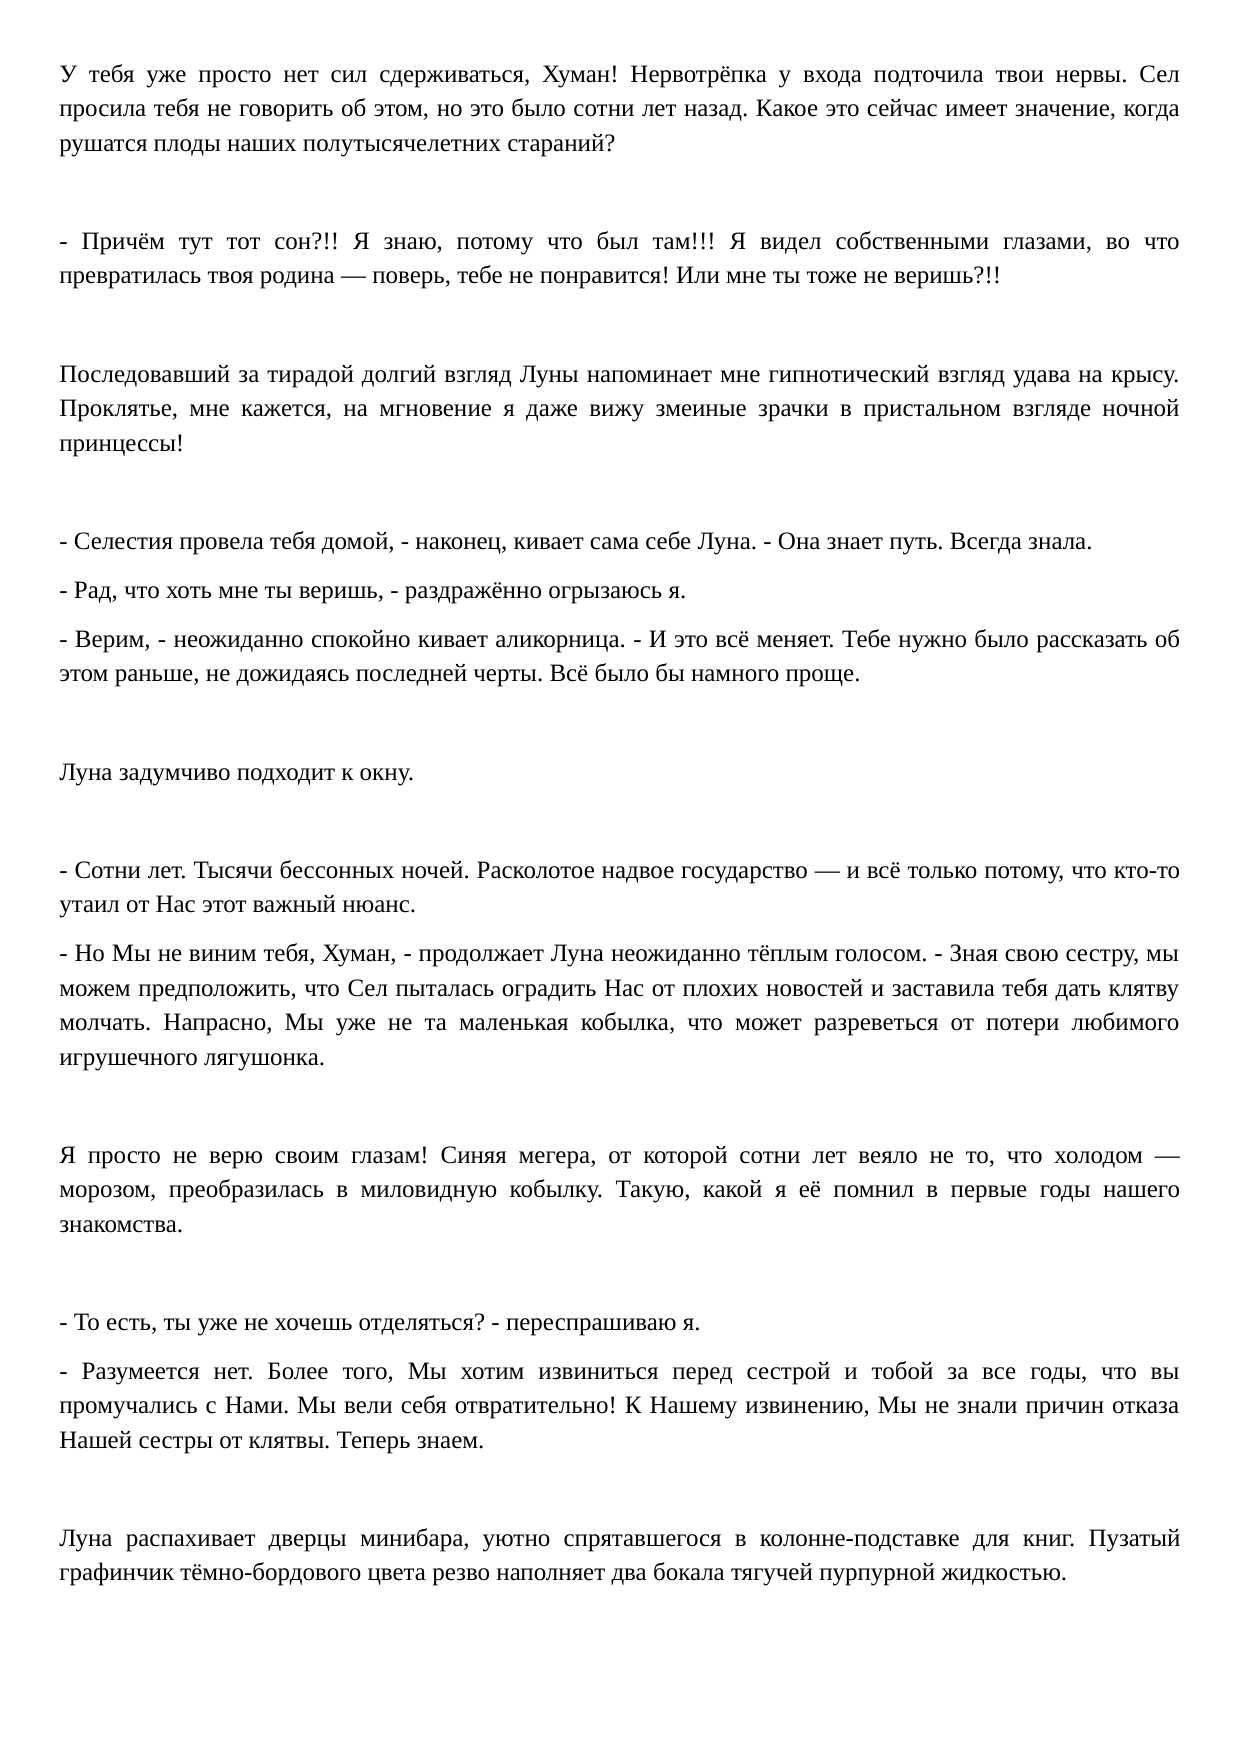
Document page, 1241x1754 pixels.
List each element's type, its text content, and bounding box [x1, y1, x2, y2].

text Луна распахивает дверцы минибара, уютно спрятавшегося в колонне-подставке для книг. Пузатый графинчик тёмно-бордового цвета резво наполняет два бокала тягучей пурпурной жидкостью. [59, 1523, 1181, 1586]
text - То есть, ты уже не хочешь отделяться? - переспрашиваю я. [59, 1307, 1181, 1336]
text - Но Мы не виним тебя, Хуман, - продолжает Луна неожиданно тёплым голосом. - Зная свою сестру, мы можем предположить, что Сел пыталась оградить Нас от плохих новостей и заставила тебя дать клятву молчать. Напрасно, Мы уже не та маленькая кобылка, что может разреветься от потери любимого игрушечного лягушонка. [59, 938, 1181, 1070]
text - Селестия провела тебя домой, - наконец, кивает сама себе Луна. - Она знает путь. Всегда знала. [59, 526, 1181, 554]
text - Рад, что хоть мне ты веришь, - раздражённо огрызаюсь я. [59, 575, 1181, 604]
text - Сотни лет. Тысячи бессонных ночей. Расколотое надвое государство — и всё только потому, что кто-то утаил от Нас этот важный нюанс. [59, 855, 1181, 918]
text - Верим, - неожиданно спокойно кивает аликорница. - И это всё меняет. Тебе нужно было рассказать об этом раньше, не дожидаясь последней черты. Всё было бы намного проще. [59, 624, 1181, 687]
text Последовавший за тирадой долгий взгляд Луны напоминает мне гипнотический взгляд удава на крысу. Проклятье, мне кажется, на мгновение я даже вижу змеиные зрачки в пристальном взгляде ночной принцессы! [59, 359, 1181, 456]
text Луна задумчиво подходит к окну. [59, 757, 1181, 785]
text - Причём тут тот сон?!! Я знаю, потому что был там!!! Я видел собственными глазами, во что превратилась твоя родина — поверь, тебе не понравится! Или мне ты тоже не веришь?!! [59, 226, 1181, 289]
text - Разумеется нет. Более того, Мы хотим извиниться перед сестрой и тобой за все годы, что вы промучались с Нами. Мы вели себя отвратительно! К Нашему извинению, Мы не знали причин отказа Нашей сестры от клятвы. Теперь знаем. [59, 1356, 1181, 1454]
text У тебя уже просто нет сил сдерживаться, Хуман! Нервотрёпка у входа подточила твои нервы. Сел просила тебя не говорить об этом, но это было сотни лет назад. Какое это сейчас имеет значение, когда рушатся плоды наших полутысячелетних стараний? [59, 59, 1181, 157]
text Я просто не верю своим глазам! Синяя мегера, от которой сотни лет веяло не то, что холодом — морозом, преобразилась в миловидную кобылку. Такую, какой я её помнил в первые годы нашего знакомства. [59, 1140, 1181, 1237]
